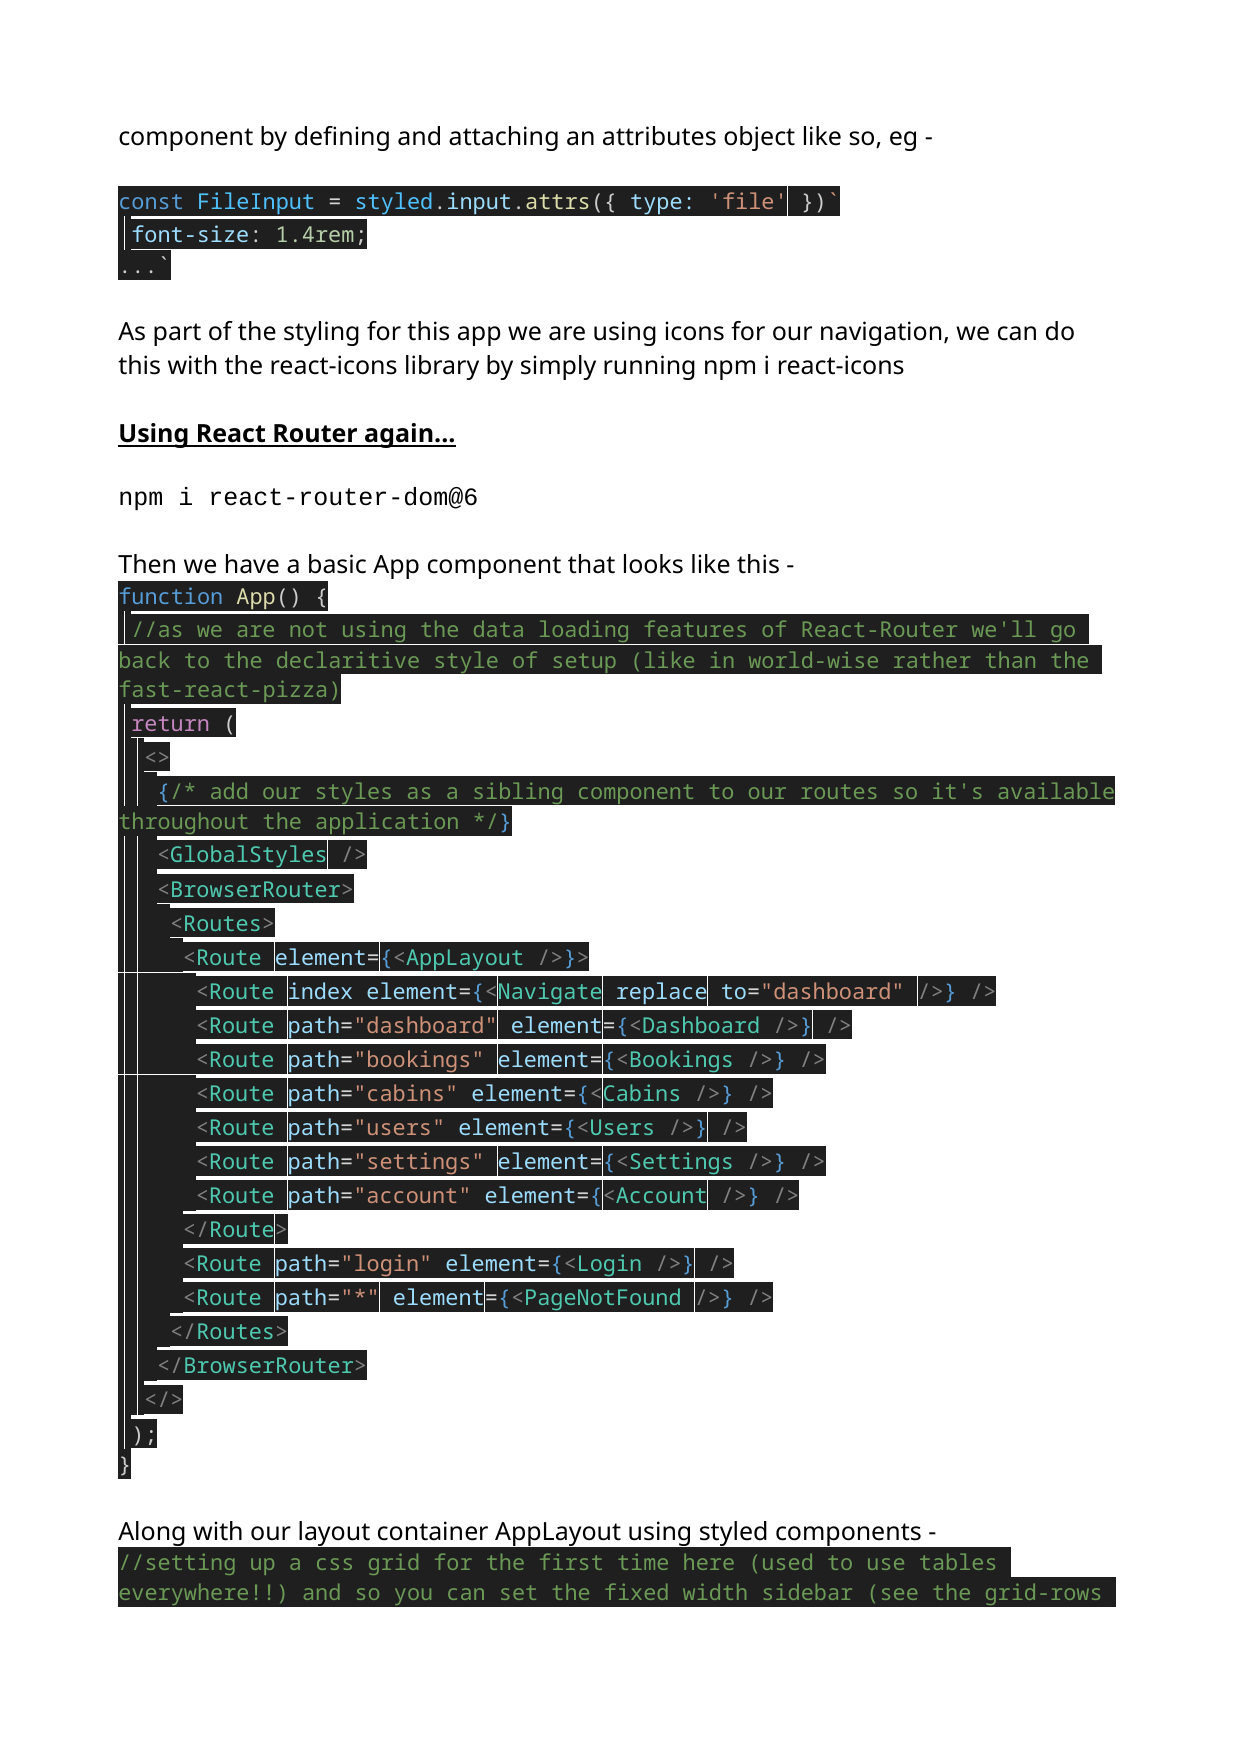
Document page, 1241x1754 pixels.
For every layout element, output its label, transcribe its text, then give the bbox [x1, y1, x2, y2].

text <Route path="settings" element={<Settings />} /> [118, 1143, 1122, 1177]
text <Route path="*" element={<PageNotFound />} /> [118, 1279, 1122, 1313]
text <Route element={<AppLayout />}> [118, 938, 1122, 972]
text //as we are not using the data loading features of React-Router we'll go back to the declaritive style of setup (like in world-wise rather than the fast-react-pizza) [118, 611, 1122, 704]
text Along with our layout container AppLayout using styled components - [118, 1513, 1122, 1547]
text Then we have a basic App component that looks like this - [118, 547, 1122, 581]
text <Route index element={<Navigate replace to="dashboard" />} /> [118, 972, 1122, 1006]
text {/* add our styles as a sibling component to our routes so it's available throughout the application */} [118, 772, 1122, 836]
text <Routes> [118, 904, 1122, 938]
text <Route path="cabins" element={<Cabins />} /> [118, 1074, 1122, 1109]
text const FileInput = styled.input.attrs({ type: 'file' })` [118, 186, 1122, 216]
text ); [118, 1415, 1122, 1449]
text <> [118, 738, 1122, 772]
text </Routes> [118, 1313, 1122, 1347]
text </Route> [118, 1211, 1122, 1245]
text font-size: 1.4rem; [118, 216, 1122, 250]
text ...` [118, 250, 1122, 280]
text <Route path="bookings" element={<Bookings />} /> [118, 1041, 1122, 1074]
text <Route path="users" element={<Users />} /> [118, 1109, 1122, 1143]
text function App() { [118, 581, 1122, 611]
text <BrowserRouter> [118, 870, 1122, 904]
text <Route path="dashboard" element={<Dashboard />} /> [118, 1006, 1122, 1041]
text <GlobalStyles /> [118, 836, 1122, 870]
text } [118, 1449, 1122, 1479]
text npm i react-router-dom@6 [118, 484, 1122, 513]
text </> [118, 1381, 1122, 1415]
text return ( [118, 704, 1122, 738]
text As part of the styling for this app we are using icons for our navigation, we can do this with the react-icons library by simply running npm i react-icons [118, 314, 1122, 382]
text <Route path="account" element={<Account />} /> [118, 1177, 1122, 1211]
text Using React Router again... [118, 416, 1122, 450]
text <Route path="login" element={<Login />} /> [118, 1245, 1122, 1279]
text component by defining and attaching an attributes object like so, eg - [118, 118, 1122, 152]
text </BrowserRouter> [118, 1347, 1122, 1381]
text //setting up a css grid for the first time here (used to use tables everywhere!!) and so you can set the fixed width sidebar (see the grid-rows [118, 1547, 1122, 1607]
